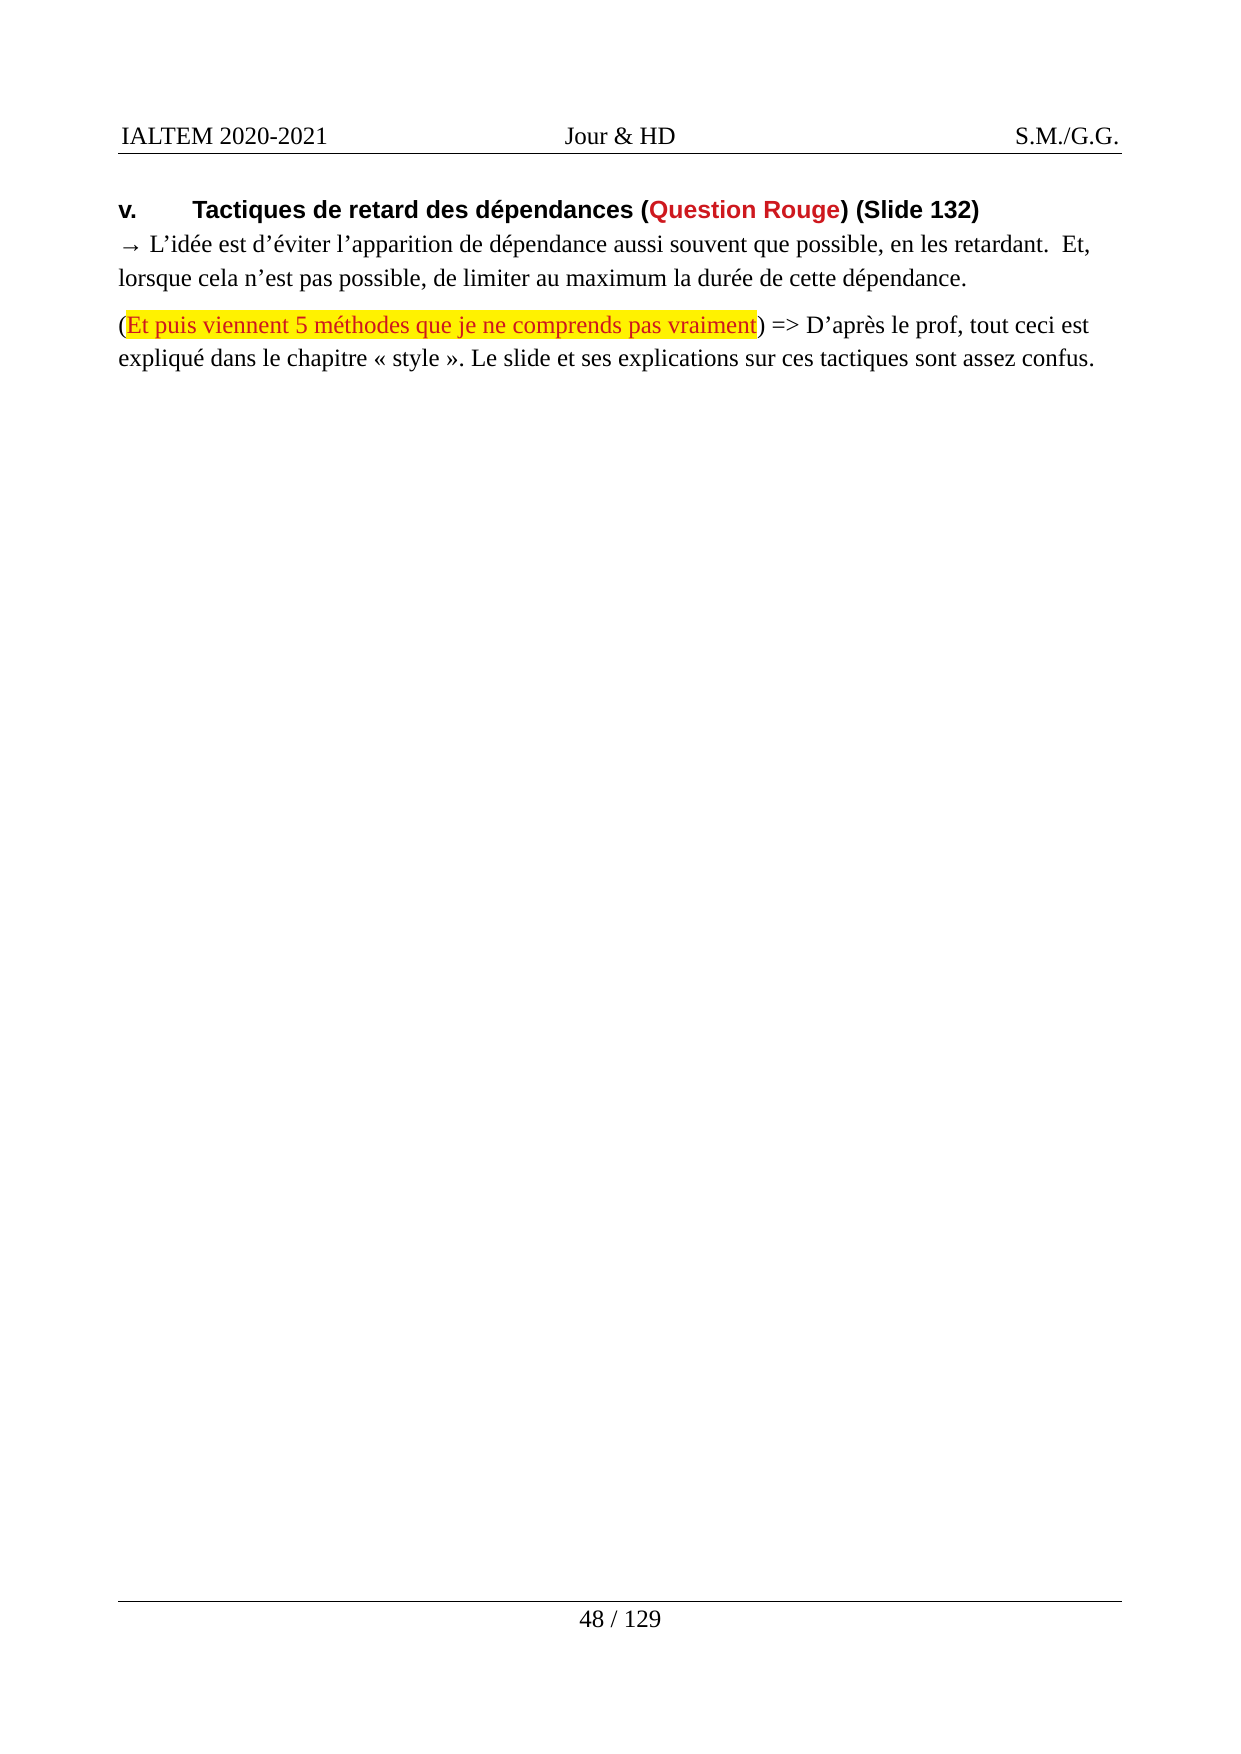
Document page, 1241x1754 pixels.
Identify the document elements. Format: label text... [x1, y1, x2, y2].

subtitle Tactiques de retard des dépendances (Question Rouge) (Slide 132) [118, 195, 1122, 223]
text → L’idée est d’éviter l’apparition de dépendance aussi souvent que possible, en les retardant. Et, lorsque cela n’est pas possible, de limiter au maximum la durée de cette dépendance. [118, 229, 1122, 291]
text (Et puis viennent 5 méthodes que je ne comprends pas vraiment) => D’après le prof, tout ceci est expliqué dans le chapitre « style ». Le slide et ses explications sur ces tactiques sont assez confus. [118, 310, 1122, 372]
